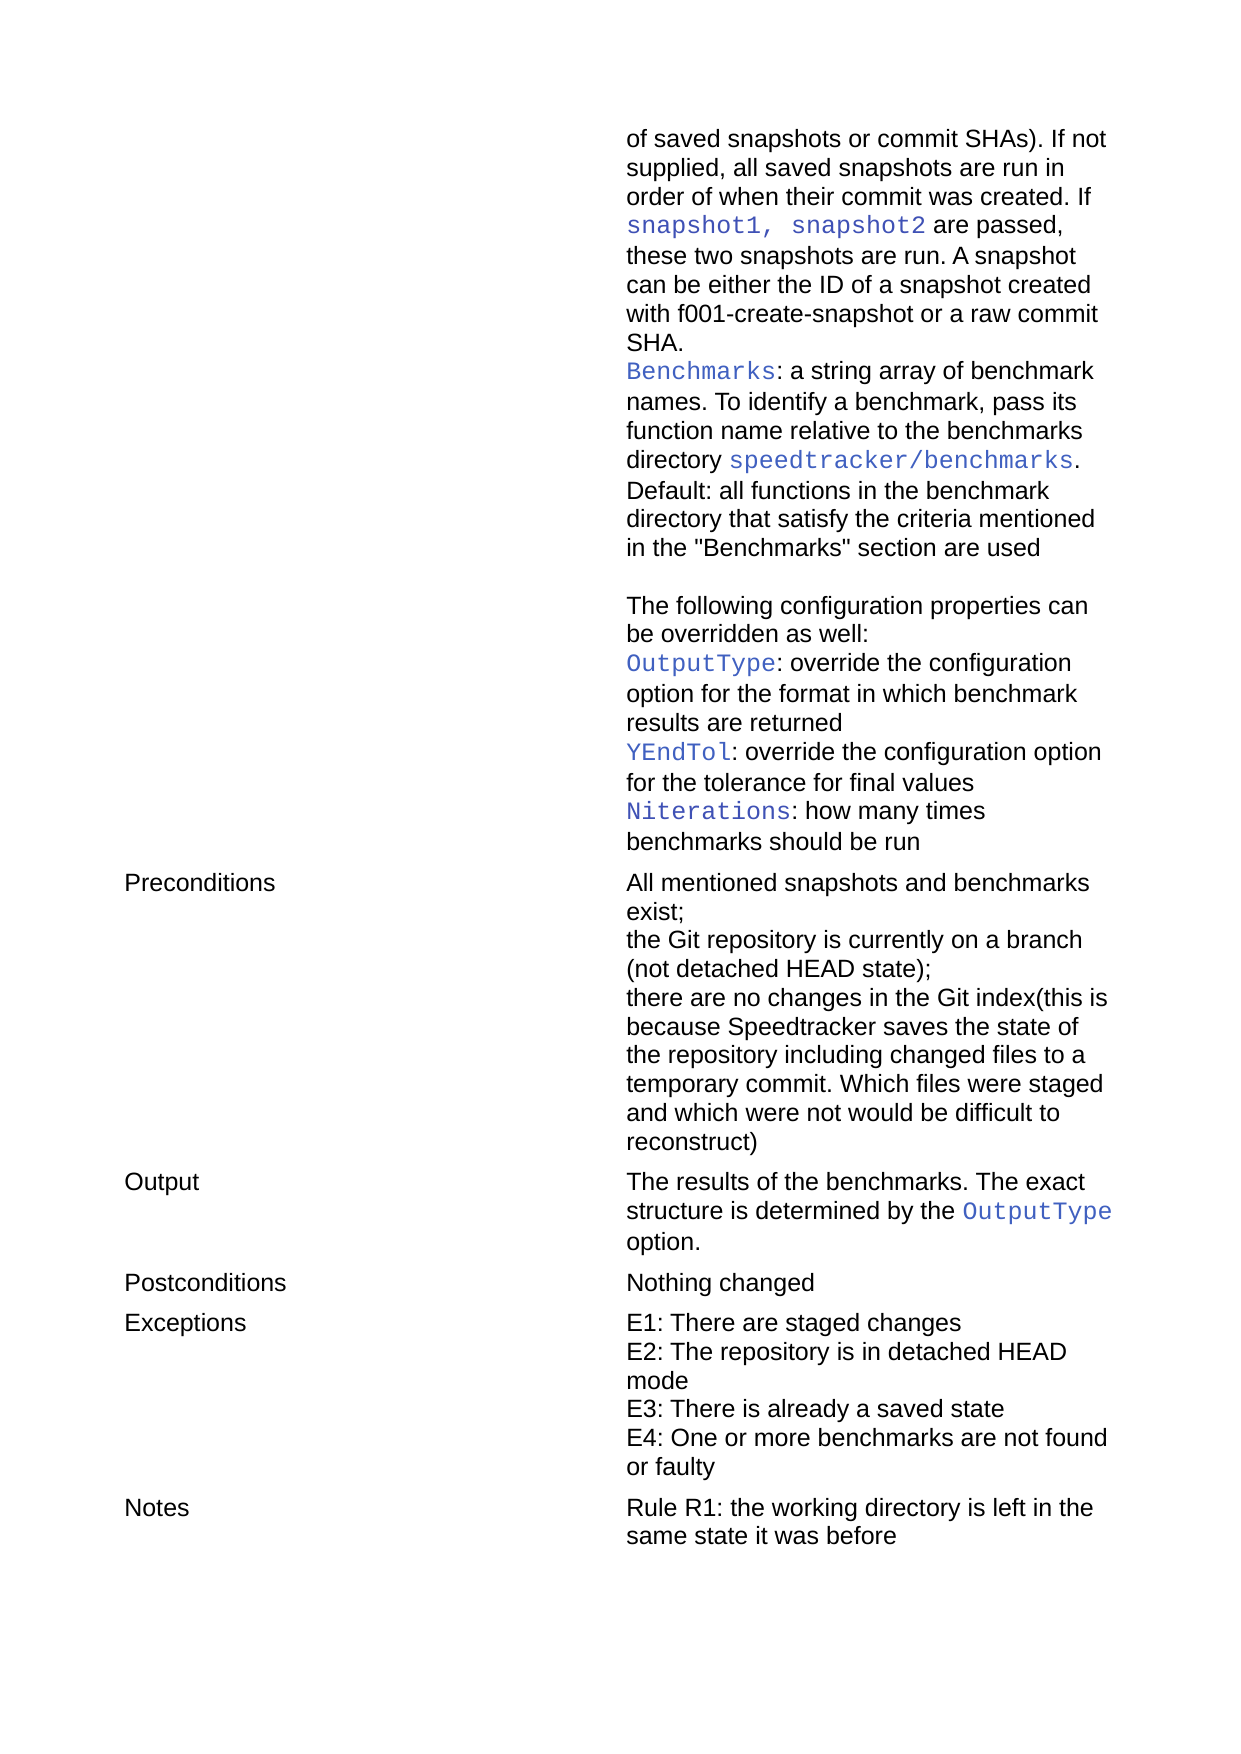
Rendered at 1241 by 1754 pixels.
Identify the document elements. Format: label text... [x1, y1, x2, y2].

table_cell E1: There are staged changes E2: The repository is in detached HEAD mode E3: There is already a saved state E4: One or more benchmarks are not found or faulty [620, 1302, 1122, 1487]
table_cell The results of the benchmarks. The exact structure is determined by the OutputType option. [620, 1161, 1122, 1262]
table_cell Preconditions [118, 862, 620, 1161]
table_cell [118, 118, 620, 862]
table_cell of saved snapshots or commit SHAs). If not supplied, all saved snapshots are run in order of when their commit was created. If snapshot1, snapshot2 are passed, these two snapshots are run. A snapshot can be either the ID of a snapshot created with f001-create-snapshot or a raw commit SHA. Benchmarks: a string array of benchmark names. To identify a benchmark, pass its function name relative to the benchmarks directory speedtracker/benchmarks. Default: all functions in the benchmark directory that satisfy the criteria mentioned in the "Benchmarks" section are used The following configuration properties can be overridden as well: OutputType: override the configuration option for the format in which benchmark results are returned YEndTol: override the configuration option for the tolerance for final values Niterations: how many times benchmarks should be run [620, 118, 1122, 862]
table_cell Rule R1: the working directory is left in the same state it was before [620, 1487, 1122, 1556]
table_cell Postconditions [118, 1262, 620, 1302]
table_cell Exceptions [118, 1302, 620, 1487]
table_cell All mentioned snapshots and benchmarks exist; the Git repository is currently on a branch (not detached HEAD state); there are no changes in the Git index(this is because Speedtracker saves the state of the repository including changed files to a temporary commit. Which files were staged and which were not would be difficult to reconstruct) [620, 862, 1122, 1161]
table_cell Notes [118, 1487, 620, 1556]
table_cell Output [118, 1161, 620, 1262]
table_cell Nothing changed [620, 1262, 1122, 1302]
